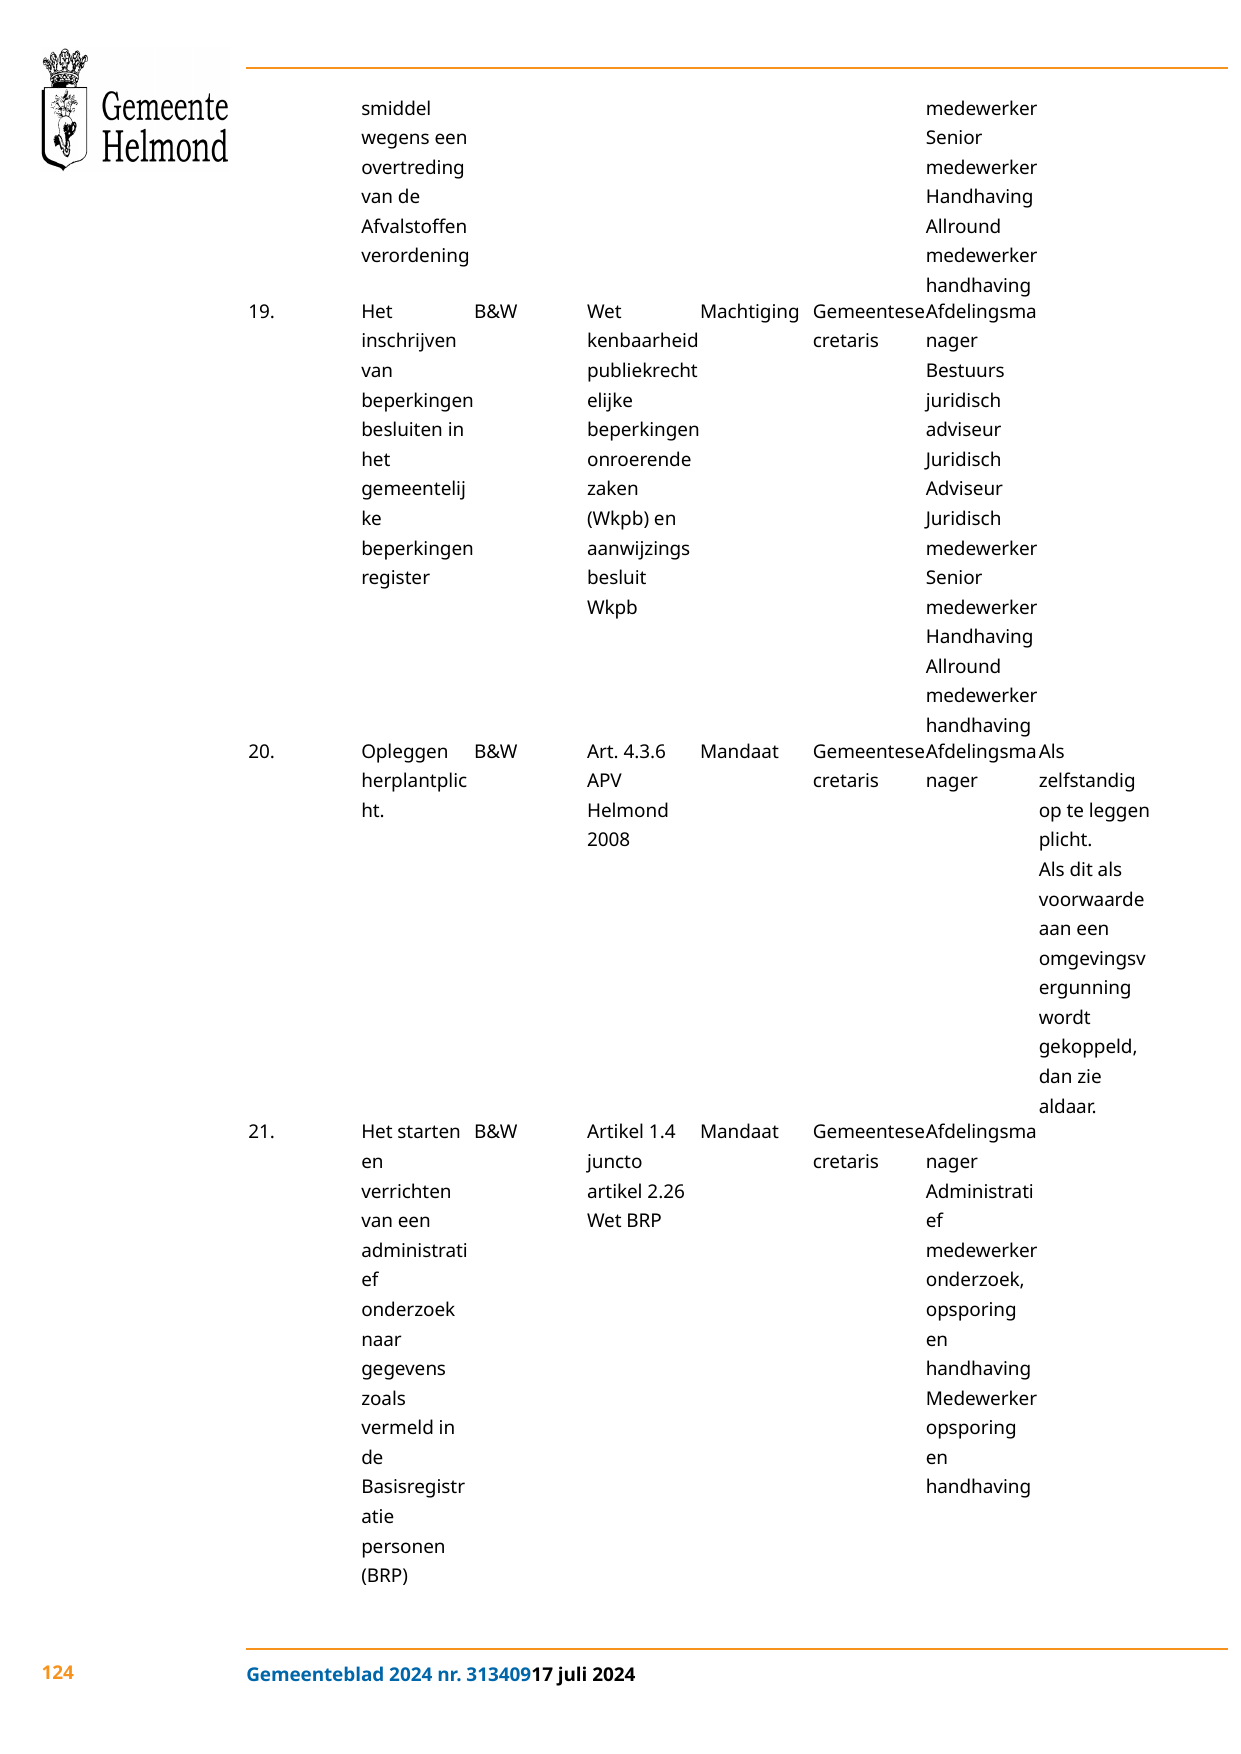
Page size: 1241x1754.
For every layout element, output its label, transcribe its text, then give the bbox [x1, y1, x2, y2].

table_cell Machtiging [700, 298, 813, 738]
table_cell B&W [474, 298, 587, 738]
table_cell 20. [248, 738, 361, 1119]
table_cell Gemeentesecretaris [813, 298, 926, 738]
table_cell [248, 95, 361, 298]
table_cell Afdelingsmanager Bestuurs juridisch adviseur Juridisch Adviseur Juridisch medewerker Senior medewerker Handhaving Allround medewerker handhaving [926, 298, 1038, 738]
table_cell Wet kenbaarheid publiekrechtelijke beperkingen onroerende zaken (Wkpb) en aanwijzingsbesluit Wkpb [587, 298, 700, 738]
table_cell [1039, 298, 1152, 738]
table_cell B&W [474, 738, 587, 1119]
table_cell [1039, 1119, 1152, 1588]
table_cell [474, 95, 587, 298]
table_cell Afdelingsmanager Administratief medewerker onderzoek, opsporing en handhaving Medewerker opsporing en handhaving [926, 1119, 1038, 1588]
table_cell smiddel wegens een overtreding van de Afvalstoffenverordening [361, 95, 474, 298]
table_cell 19. [248, 298, 361, 738]
table_cell Als zelfstandig op te leggen plicht. Als dit als voorwaarde aan een omgevingsvergunning wordt gekoppeld, dan zie aldaar. [1039, 738, 1152, 1119]
table_cell Mandaat [700, 738, 813, 1119]
table_cell [813, 95, 926, 298]
table_cell Gemeentesecretaris [813, 738, 926, 1119]
table_cell Afdelingsmanager [926, 738, 1038, 1119]
table_cell medewerker Senior medewerker Handhaving Allround medewerker handhaving [926, 95, 1038, 298]
table_cell Het inschrijven van beperkingenbesluiten in het gemeentelijke beperkingenregister [361, 298, 474, 738]
picture [41, 47, 231, 172]
table_cell [587, 95, 700, 298]
table_cell Gemeentesecretaris [813, 1119, 926, 1588]
table_cell Opleggen herplantplicht. [361, 738, 474, 1119]
table_cell [700, 95, 813, 298]
table_cell Het starten en verrichten van een administratief onderzoek naar gegevens zoals vermeld in de Basisregistratie personen (BRP) [361, 1119, 474, 1588]
table_cell Mandaat [700, 1119, 813, 1588]
table_cell Artikel 1.4 juncto artikel 2.26 Wet BRP [587, 1119, 700, 1588]
table_cell Art. 4.3.6 APV Helmond 2008 [587, 738, 700, 1119]
table_cell 21. [248, 1119, 361, 1588]
table_cell B&W [474, 1119, 587, 1588]
table_cell [1039, 95, 1152, 298]
